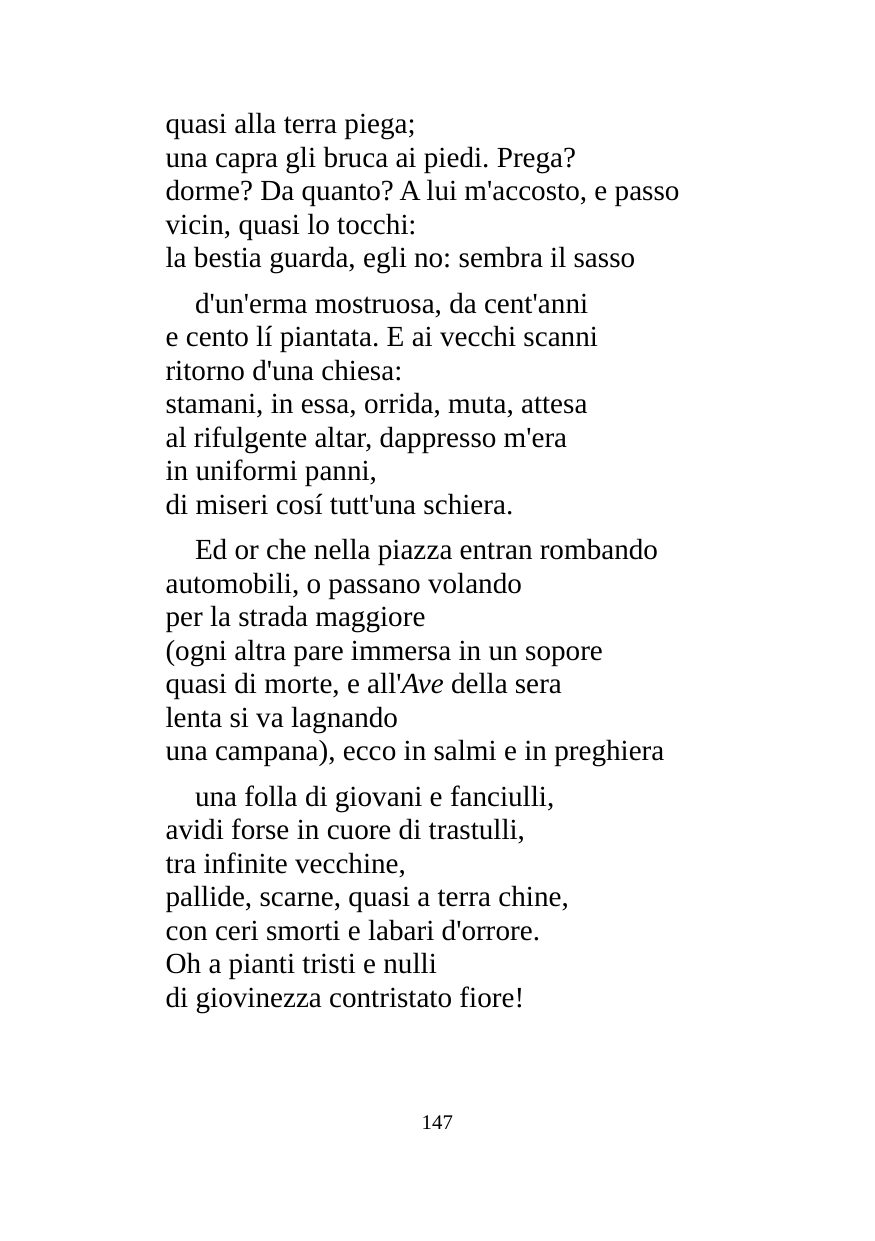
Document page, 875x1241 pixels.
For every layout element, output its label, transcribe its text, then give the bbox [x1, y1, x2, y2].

text quasi alla terra piega; una capra gli bruca ai piedi. Prega? dorme? Da quanto? A lui m'accosto, e passo vicin, quasi lo tocchi: la bestia guarda, egli no: sembra il sasso [165, 106, 768, 274]
text d'un'erma mostruosa, da cent'anni e cento lí piantata. E ai vecchi scanni ritorno d'una chiesa: stamani, in essa, orrida, muta, attesa al rifulgente altar, dappresso m'era in uniformi panni, di miseri cosí tutt'una schiera. [165, 286, 768, 521]
text Ed or che nella piazza entran rombando automobili, o passano volando per la strada maggiore (ogni altra pare immersa in un sopore quasi di morte, e all'Ave della sera lenta si va lagnando una campana), ecco in salmi e in preghiera [165, 532, 768, 767]
text una folla di giovani e fanciulli, avidi forse in cuore di trastulli, tra infinite vecchine, pallide, scarne, quasi a terra chine, con ceri smorti e labari d'orrore. Oh a pianti tristi e nulli di giovinezza contristato fiore! [165, 779, 768, 1014]
